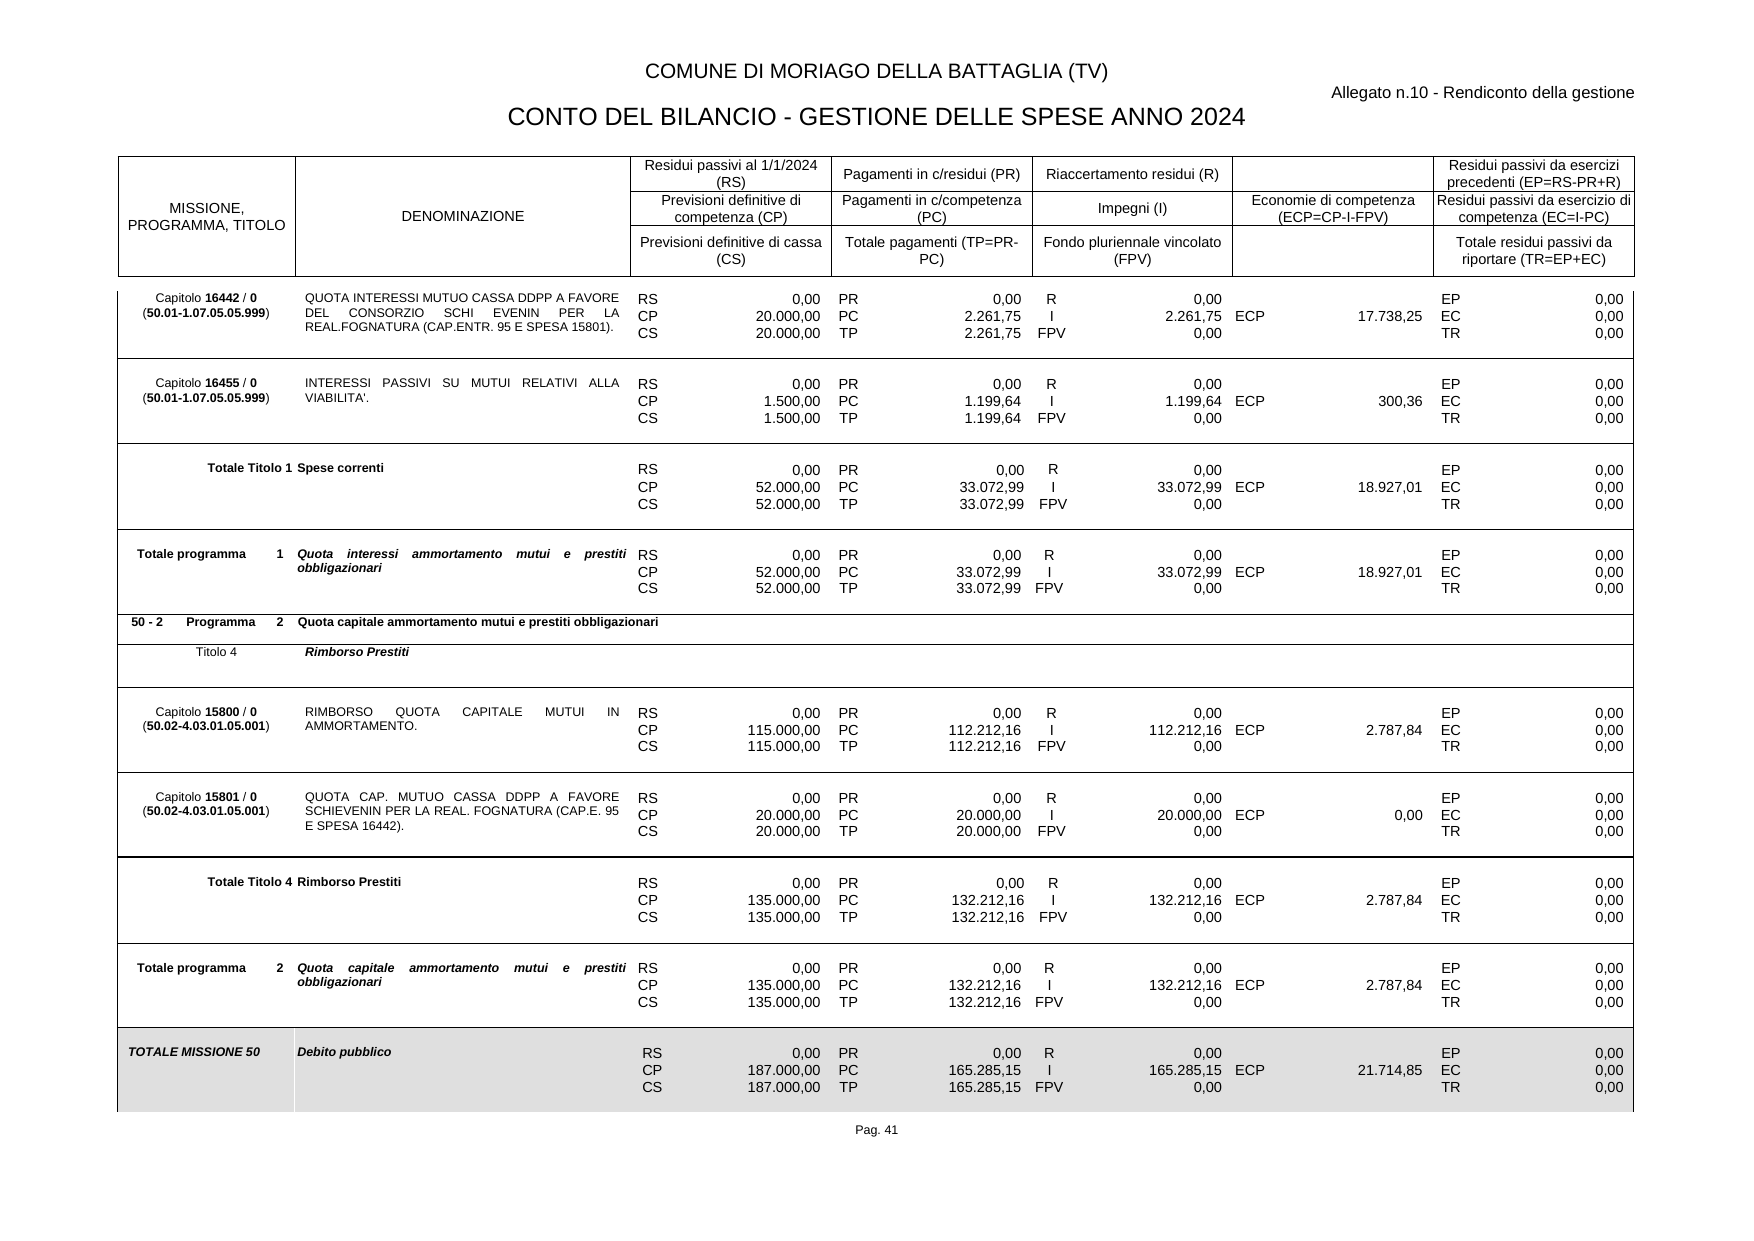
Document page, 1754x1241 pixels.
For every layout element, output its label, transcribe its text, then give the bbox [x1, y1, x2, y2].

table_cell [118, 773, 294, 789]
table_cell [630, 773, 665, 789]
table_cell TR [1433, 580, 1468, 597]
table_cell FPV [1031, 325, 1072, 341]
table_cell TR [1433, 909, 1468, 926]
table_cell 165.285,15 [866, 1062, 1031, 1079]
table_cell [630, 341, 665, 358]
table_cell [1232, 909, 1268, 926]
table_cell RS [630, 291, 665, 308]
table_cell [1268, 597, 1433, 614]
table_cell PC [831, 308, 866, 324]
table_cell 135.000,00 [665, 977, 831, 994]
table_cell PR [831, 705, 866, 721]
table_cell [1268, 580, 1433, 597]
table_cell Rimborso Prestiti [295, 645, 1633, 687]
table_cell [1232, 547, 1268, 563]
table_cell 135.000,00 [665, 909, 831, 926]
table_cell Capitolo 15801 / 0 (50.02-4.03.01.05.001) [118, 789, 294, 856]
table_cell TP [831, 409, 866, 426]
table_cell [1232, 495, 1268, 512]
table_cell FPV [1031, 994, 1067, 1011]
table_cell [1072, 512, 1232, 529]
table_cell [1031, 773, 1072, 789]
table_cell [630, 1095, 674, 1112]
table_cell 0,00 [1067, 994, 1232, 1011]
table_cell EP [1433, 1045, 1468, 1062]
table_cell R [1031, 789, 1072, 806]
table_cell [866, 1011, 1031, 1027]
table_cell 0,00 [1072, 325, 1232, 341]
table_cell [831, 341, 866, 358]
table_cell 20.000,00 [866, 806, 1031, 823]
table_cell 0,00 [1468, 308, 1633, 324]
table_cell ECP [1232, 393, 1268, 409]
table_cell [295, 688, 630, 704]
table_cell 0,00 [665, 789, 831, 806]
table_cell 1.199,64 [866, 393, 1031, 409]
table_cell EP [1433, 376, 1468, 393]
table_cell 0,00 [665, 461, 831, 478]
table_cell I [1035, 479, 1072, 495]
table_cell 0,00 [1468, 1062, 1633, 1079]
table_cell [265, 530, 294, 547]
table_cell [665, 597, 831, 614]
table_cell 0,00 [1468, 789, 1633, 806]
table_cell 0,00 [1468, 1079, 1633, 1095]
table_cell [1232, 944, 1268, 960]
table_cell 0,00 [1072, 409, 1232, 426]
table_cell [665, 530, 831, 547]
table_cell PR [831, 874, 866, 892]
table_cell PR [831, 547, 866, 563]
table_cell [665, 444, 831, 461]
table_cell [1232, 840, 1268, 856]
table_cell EC [1433, 479, 1468, 495]
table_cell [866, 926, 1034, 942]
table_cell 0,00 [1468, 564, 1633, 580]
table_cell [1268, 409, 1433, 426]
table_cell [1031, 359, 1072, 376]
table_cell 112.212,16 [1072, 721, 1232, 738]
table_cell [1468, 1095, 1633, 1112]
table_cell 0,00 [665, 547, 831, 563]
table_cell [831, 755, 866, 772]
table_cell 135.000,00 [665, 994, 831, 1011]
table_cell [1433, 444, 1468, 461]
table_cell [866, 944, 1031, 960]
table_cell R [1031, 960, 1067, 977]
table_cell TP [831, 1079, 866, 1095]
table_cell QUOTA INTERESSI MUTUO CASSA DDPP A FAVORE DEL CONSORZIO SCHI EVENIN PER LA REAL.FOGNATURA (CAP.ENTR. 95 E SPESA 15801). [295, 291, 630, 358]
table_cell EC [1433, 393, 1468, 409]
table_cell I [1031, 308, 1072, 324]
table_cell FPV [1031, 1079, 1067, 1095]
table_cell [1035, 512, 1072, 529]
table_cell PR [831, 461, 866, 478]
table_cell ECP [1232, 308, 1268, 324]
table_cell TR [1433, 409, 1468, 426]
table_cell FPV [1031, 580, 1067, 597]
table_cell CS [630, 909, 665, 926]
table_cell [1232, 409, 1268, 426]
table_cell [1268, 688, 1433, 704]
table_cell [1468, 755, 1633, 772]
table_cell [1072, 359, 1232, 376]
table_cell 132.212,16 [866, 892, 1034, 909]
table_cell CP [630, 308, 665, 324]
table_cell [265, 944, 294, 960]
table_cell [831, 944, 866, 960]
table_cell [1268, 495, 1433, 512]
table_cell [1031, 944, 1067, 960]
table_cell [1072, 341, 1232, 358]
table_cell FPV [1035, 495, 1072, 512]
table_cell [1035, 926, 1072, 942]
table_cell [831, 1028, 866, 1045]
table_cell 0,00 [1468, 823, 1633, 840]
table_cell CP [630, 564, 665, 580]
table_cell Quota capitale ammortamento mutui e prestiti obbligazionari [295, 960, 630, 1027]
table_cell [1268, 376, 1433, 393]
table_cell 112.212,16 [866, 721, 1031, 738]
table_cell 165.285,15 [866, 1079, 1031, 1095]
table_cell [1031, 426, 1072, 443]
table_cell 0,00 [1468, 705, 1633, 721]
table_cell ECP [1232, 564, 1268, 580]
table_cell TP [831, 325, 866, 341]
table_cell TOTALE MISSIONE 50 [118, 1045, 294, 1112]
table_cell [665, 426, 831, 443]
table_cell [866, 341, 1031, 358]
table_cell 0,00 [1468, 393, 1633, 409]
table_cell [1468, 597, 1633, 614]
table_cell [118, 688, 294, 704]
table_cell 132.212,16 [866, 977, 1031, 994]
table_cell 0,00 [866, 547, 1031, 563]
table_cell 33.072,99 [866, 495, 1034, 512]
table_cell [1031, 530, 1067, 547]
table_cell [1232, 960, 1268, 977]
table_cell EP [1433, 874, 1468, 892]
table_cell [831, 840, 866, 856]
table_cell [1468, 512, 1633, 529]
table_cell [1232, 858, 1268, 874]
table_cell Capitolo 16442 / 0 (50.01-1.07.05.05.999) [118, 291, 294, 358]
table_cell TR [1433, 994, 1468, 1011]
table_cell 2.787,84 [1268, 721, 1433, 738]
table_cell [1268, 547, 1433, 563]
table_cell [1232, 359, 1268, 376]
table_cell RS [630, 789, 665, 806]
table_cell CS [630, 823, 665, 840]
table_cell [118, 530, 265, 547]
table_cell [1072, 926, 1232, 942]
table_cell [1468, 944, 1633, 960]
table_cell INTERESSI PASSIVI SU MUTUI RELATIVI ALLA VIABILITA'. [295, 376, 630, 443]
table_cell I [1031, 721, 1072, 738]
table_cell CP [630, 479, 665, 495]
table_cell [1072, 755, 1232, 772]
table_cell [866, 755, 1031, 772]
table_cell [665, 359, 831, 376]
table_cell 0,00 [1468, 738, 1633, 755]
table_cell 0,00 [866, 960, 1031, 977]
table_cell 0,00 [1468, 960, 1633, 977]
table_cell [1268, 755, 1433, 772]
table_cell [1268, 789, 1433, 806]
table_cell [1232, 512, 1268, 529]
table_cell TR [1433, 738, 1468, 755]
table_cell [1067, 530, 1232, 547]
table_cell ECP [1232, 1062, 1268, 1079]
table_cell [665, 512, 831, 529]
table_cell [831, 530, 866, 547]
table_cell 187.000,00 [674, 1079, 831, 1095]
table_cell FPV [1031, 409, 1072, 426]
table_cell 0,00 [1468, 291, 1633, 308]
table_cell CP [630, 892, 665, 909]
table_cell [1031, 755, 1072, 772]
table_cell [1433, 1011, 1468, 1027]
table_cell [1268, 840, 1433, 856]
table_cell [1468, 444, 1633, 461]
table_cell 33.072,99 [1067, 564, 1232, 580]
table_cell [1433, 926, 1468, 942]
table_cell [866, 858, 1034, 874]
table_cell [1433, 1095, 1468, 1112]
table_cell [118, 359, 294, 376]
table_cell 52.000,00 [665, 479, 831, 495]
table_cell [1067, 1011, 1232, 1027]
table_cell [1433, 426, 1468, 443]
table_cell 112.212,16 [866, 738, 1031, 755]
table_cell Totale programma [118, 547, 265, 614]
table_cell CP [630, 806, 665, 823]
table_cell I [1031, 1062, 1067, 1079]
table_cell Totale Titolo 1 [118, 461, 294, 529]
table_cell [1268, 874, 1433, 892]
table_cell [665, 1011, 831, 1027]
table_cell [1468, 341, 1633, 358]
table_cell [1232, 597, 1268, 614]
table_cell [1268, 512, 1433, 529]
table_cell 1.500,00 [665, 409, 831, 426]
table_cell CS [630, 738, 665, 755]
table_cell PR [831, 960, 866, 977]
table_cell 0,00 [1468, 721, 1633, 738]
table_cell Rimborso Prestiti [295, 874, 630, 942]
table_cell [630, 1028, 674, 1045]
table_cell EP [1433, 789, 1468, 806]
table_cell TP [831, 495, 866, 512]
table_cell 33.072,99 [1072, 479, 1232, 495]
table_cell CS [630, 409, 665, 426]
table_cell CS [630, 325, 665, 341]
table_cell [1268, 444, 1433, 461]
table_cell Titolo 4 [118, 645, 294, 687]
table_cell TP [831, 580, 866, 597]
table_cell 0,00 [1468, 325, 1633, 341]
table_cell 0,00 [1072, 705, 1232, 721]
table_cell 0,00 [1067, 1045, 1232, 1062]
table_cell 2.261,75 [866, 308, 1031, 324]
table_cell [1468, 530, 1633, 547]
table_cell [1268, 325, 1433, 341]
table_cell [831, 359, 866, 376]
table_cell 132.212,16 [1067, 977, 1232, 994]
table_cell [1232, 926, 1268, 942]
table_cell [295, 444, 630, 461]
table_cell I [1031, 977, 1067, 994]
table_cell [1031, 688, 1072, 704]
table_cell [866, 773, 1031, 789]
table_cell CP [630, 721, 665, 738]
table_cell [1268, 705, 1433, 721]
table_cell TR [1433, 823, 1468, 840]
table_cell 21.714,85 [1268, 1062, 1433, 1079]
table_cell [295, 1028, 630, 1045]
table_cell 165.285,15 [1067, 1062, 1232, 1079]
table_cell [866, 1028, 1031, 1045]
table_cell [1468, 359, 1633, 376]
table_cell [866, 597, 1031, 614]
table_cell I [1035, 892, 1072, 909]
table_cell [1035, 444, 1072, 461]
table_cell ECP [1232, 806, 1268, 823]
table_cell 0,00 [1468, 495, 1633, 512]
table_cell 0,00 [674, 1045, 831, 1062]
table_cell 20.000,00 [665, 325, 831, 341]
table_cell [1268, 823, 1433, 840]
table_cell [1232, 789, 1268, 806]
table_cell [1268, 960, 1433, 977]
table_cell 0,00 [665, 705, 831, 721]
table_cell 115.000,00 [665, 738, 831, 755]
table_cell [1067, 1095, 1232, 1112]
table_cell EC [1433, 721, 1468, 738]
table_cell [1031, 840, 1072, 856]
table_cell [1031, 1028, 1067, 1045]
table_cell [1067, 944, 1232, 960]
table_cell [831, 512, 866, 529]
table_cell [1433, 773, 1468, 789]
table_cell TR [1433, 1079, 1468, 1095]
table_cell 132.212,16 [866, 994, 1031, 1011]
table_cell [1433, 1028, 1468, 1045]
table_cell [866, 426, 1031, 443]
table_cell [1072, 840, 1232, 856]
table_cell [295, 944, 630, 960]
table_cell [1232, 755, 1268, 772]
table_cell EC [1433, 564, 1468, 580]
table_cell [1268, 426, 1433, 443]
table_cell TP [831, 738, 866, 755]
table_cell 20.000,00 [866, 823, 1031, 840]
table_cell PC [831, 1062, 866, 1079]
table_cell [665, 341, 831, 358]
table_cell TP [831, 994, 866, 1011]
table_cell [1268, 738, 1433, 755]
table_cell [674, 1095, 831, 1112]
table_cell EC [1433, 806, 1468, 823]
table_cell 20.000,00 [665, 308, 831, 324]
table_cell 0,00 [665, 291, 831, 308]
table_cell Capitolo 15800 / 0 (50.02-4.03.01.05.001) [118, 705, 294, 772]
table_cell [630, 530, 665, 547]
table_cell 0,00 [1072, 789, 1232, 806]
table_cell I [1031, 564, 1067, 580]
table_cell 0,00 [1067, 960, 1232, 977]
table_cell [630, 688, 665, 704]
table_cell [295, 530, 630, 547]
table_cell [831, 688, 866, 704]
table_cell 0,00 [1468, 580, 1633, 597]
table_cell R [1031, 705, 1072, 721]
table_cell TR [1433, 325, 1468, 341]
table_cell 2.261,75 [866, 325, 1031, 341]
table_cell [831, 597, 866, 614]
table_cell [118, 444, 294, 461]
table_cell 0,00 [1468, 994, 1633, 1011]
table_cell 1.500,00 [665, 393, 831, 409]
table_cell 0,00 [1072, 738, 1232, 755]
table_cell [866, 444, 1034, 461]
table_cell [1031, 1011, 1067, 1027]
table_cell [1232, 705, 1268, 721]
table_cell [831, 773, 866, 789]
table_cell Capitolo 16455 / 0 (50.01-1.07.05.05.999) [118, 376, 294, 443]
table_cell [295, 858, 630, 874]
table_cell ECP [1232, 977, 1268, 994]
table_cell [1433, 755, 1468, 772]
table_cell [665, 858, 831, 874]
table_cell [1067, 597, 1232, 614]
table_cell [1035, 858, 1072, 874]
table_cell 0,00 [1072, 823, 1232, 840]
table_cell [665, 926, 831, 942]
table_cell [1232, 444, 1268, 461]
table_cell 0,00 [1468, 461, 1633, 478]
table_cell [665, 840, 831, 856]
table_cell 18.927,01 [1268, 479, 1433, 495]
table_cell [1468, 840, 1633, 856]
table_cell [831, 926, 866, 942]
table_cell [1433, 512, 1468, 529]
table_cell [665, 688, 831, 704]
table_cell 33.072,99 [866, 580, 1031, 597]
table_cell PR [831, 1045, 866, 1062]
table_cell [1072, 426, 1232, 443]
table_cell 20.000,00 [665, 823, 831, 840]
table_cell 132.212,16 [1072, 892, 1232, 909]
table_cell [1072, 773, 1232, 789]
table_cell R [1031, 1045, 1067, 1062]
table_cell [866, 840, 1031, 856]
table_cell [1468, 426, 1633, 443]
table_cell RS [630, 547, 665, 563]
table_cell [1232, 688, 1268, 704]
table_cell 132.212,16 [866, 909, 1034, 926]
table_cell [1268, 1011, 1433, 1027]
table_cell [1232, 461, 1268, 478]
table_cell [1433, 359, 1468, 376]
table_cell [1268, 926, 1433, 942]
table_cell Totale Titolo 4 [118, 874, 294, 942]
table_cell [1268, 359, 1433, 376]
table_cell CS [630, 994, 665, 1011]
table_cell [630, 858, 665, 874]
table_cell [1468, 858, 1633, 874]
table_cell 1 [265, 547, 294, 614]
table_cell [1433, 530, 1468, 547]
table_cell 33.072,99 [866, 564, 1031, 580]
table_cell 0,00 [1468, 376, 1633, 393]
table_cell [630, 944, 665, 960]
table_cell EC [1433, 1062, 1468, 1079]
table_cell CP [630, 977, 665, 994]
table_cell EP [1433, 960, 1468, 977]
table_cell 2.787,84 [1268, 892, 1433, 909]
table_cell [295, 773, 630, 789]
table_cell PC [831, 479, 866, 495]
table_cell 20.000,00 [1072, 806, 1232, 823]
table_cell ECP [1232, 721, 1268, 738]
table_cell [1031, 1095, 1067, 1112]
table_cell 0,00 [1072, 874, 1232, 892]
table_cell 0,00 [1468, 806, 1633, 823]
table_cell PC [831, 977, 866, 994]
table_cell [1268, 530, 1433, 547]
table_cell [831, 426, 866, 443]
table_cell 2.787,84 [1268, 977, 1433, 994]
table_cell FPV [1031, 823, 1072, 840]
table_cell [1031, 597, 1067, 614]
table_cell [1232, 874, 1268, 892]
table_cell 2 [265, 960, 294, 1027]
table_cell [1232, 1045, 1268, 1062]
table_cell [866, 512, 1034, 529]
table_cell [1433, 840, 1468, 856]
table_cell [1268, 773, 1433, 789]
table_cell [1232, 530, 1268, 547]
table_cell EP [1433, 547, 1468, 563]
table_cell 33.072,99 [866, 479, 1034, 495]
table_cell [1232, 325, 1268, 341]
table_cell RS [630, 1045, 674, 1062]
table_cell RS [630, 705, 665, 721]
table_cell CS [630, 580, 665, 597]
table_cell EC [1433, 308, 1468, 324]
table_cell 0,00 [1072, 495, 1232, 512]
table_cell [831, 1011, 866, 1027]
table_cell CS [630, 495, 665, 512]
table_cell [630, 840, 665, 856]
table_cell 0,00 [866, 789, 1031, 806]
table_cell [1433, 341, 1468, 358]
table_cell PR [831, 789, 866, 806]
table_cell [118, 1028, 294, 1045]
table_cell 0,00 [1468, 874, 1633, 892]
table_cell CS [630, 1079, 674, 1095]
table_cell Quota capitale ammortamento mutui e prestiti obbligazionari [295, 615, 1633, 643]
table_cell [1067, 1028, 1232, 1045]
table_cell RS [630, 376, 665, 393]
table_cell 2 [265, 615, 294, 643]
table_cell [1468, 926, 1633, 942]
table_cell FPV [1035, 909, 1072, 926]
table_cell 1.199,64 [1072, 393, 1232, 409]
table_cell 0,00 [665, 376, 831, 393]
table_cell FPV [1031, 738, 1072, 755]
table_cell [1268, 1028, 1433, 1045]
table_cell CP [630, 393, 665, 409]
table_cell 0,00 [1072, 909, 1232, 926]
table_cell [118, 858, 294, 874]
table_cell EP [1433, 705, 1468, 721]
table_cell [1468, 1028, 1633, 1045]
table_cell 18.927,01 [1268, 564, 1433, 580]
table_cell 0,00 [1468, 892, 1633, 909]
table_cell [1268, 341, 1433, 358]
table_cell 0,00 [1067, 547, 1232, 563]
table_cell PC [831, 806, 866, 823]
table_cell 0,00 [665, 960, 831, 977]
table_cell [866, 530, 1031, 547]
table_cell [630, 1011, 665, 1027]
table_cell [1268, 994, 1433, 1011]
table_cell [674, 1028, 831, 1045]
table_cell R [1035, 461, 1072, 478]
table_cell EP [1433, 461, 1468, 478]
table_cell [1031, 341, 1072, 358]
table_cell Debito pubblico [295, 1045, 630, 1112]
table_cell [295, 359, 630, 376]
table_cell 115.000,00 [665, 721, 831, 738]
table_cell [630, 926, 665, 942]
table_cell [1232, 1095, 1268, 1112]
table_cell 0,00 [1468, 1045, 1633, 1062]
table_cell ECP [1232, 892, 1268, 909]
table_cell I [1031, 393, 1072, 409]
table_cell 2.261,75 [1072, 308, 1232, 324]
table_cell Quota interessi ammortamento mutui e prestiti obbligazionari [295, 547, 630, 614]
table_cell EC [1433, 977, 1468, 994]
table_cell [630, 426, 665, 443]
table_cell RS [630, 874, 665, 892]
table_cell 0,00 [1468, 547, 1633, 563]
table_cell 300,36 [1268, 393, 1433, 409]
table_cell TP [831, 909, 866, 926]
table_cell 0,00 [1072, 291, 1232, 308]
table_cell [630, 755, 665, 772]
table_cell EP [1433, 291, 1468, 308]
table_cell [1232, 738, 1268, 755]
table_cell 135.000,00 [665, 892, 831, 909]
table_cell QUOTA CAP. MUTUO CASSA DDPP A FAVORE SCHIEVENIN PER LA REAL. FOGNATURA (CAP.E. 95 E SPESA 16442). [295, 789, 630, 856]
table_cell R [1035, 874, 1072, 892]
table_cell RS [630, 960, 665, 977]
table_cell 0,00 [866, 461, 1034, 478]
table_cell [1232, 426, 1268, 443]
table_cell [1268, 1095, 1433, 1112]
table_cell 52.000,00 [665, 564, 831, 580]
table_cell 0,00 [1468, 409, 1633, 426]
table_cell [1268, 1045, 1433, 1062]
table_cell [1268, 1079, 1433, 1095]
table_cell [665, 773, 831, 789]
table_cell [1072, 858, 1232, 874]
table_cell [1232, 773, 1268, 789]
table_cell [1268, 858, 1433, 874]
table_cell [831, 1095, 866, 1112]
table_cell Spese correnti [295, 461, 630, 529]
table_cell PC [831, 892, 866, 909]
table_cell EC [1433, 892, 1468, 909]
table_cell I [1031, 806, 1072, 823]
table_cell [630, 444, 665, 461]
table_cell 17.738,25 [1268, 308, 1433, 324]
table_cell ECP [1232, 479, 1268, 495]
table_cell [630, 512, 665, 529]
table_cell [831, 444, 866, 461]
table_cell [1232, 291, 1268, 308]
table_cell 52.000,00 [665, 580, 831, 597]
table_cell 0,00 [866, 1045, 1031, 1062]
table_cell [665, 944, 831, 960]
table_cell PC [831, 393, 866, 409]
table_cell PC [831, 721, 866, 738]
table_cell [1232, 1028, 1268, 1045]
table_cell [630, 359, 665, 376]
table_cell [1072, 444, 1232, 461]
table_cell TR [1433, 495, 1468, 512]
table_cell PR [831, 376, 866, 393]
table_cell 0,00 [1468, 977, 1633, 994]
table_cell PR [831, 291, 866, 308]
table_cell 0,00 [866, 376, 1031, 393]
table_cell [1433, 597, 1468, 614]
table_cell RIMBORSO QUOTA CAPITALE MUTUI IN AMMORTAMENTO. [295, 705, 630, 772]
table_cell [1232, 580, 1268, 597]
table_cell 50 - 2 [118, 615, 176, 643]
table_cell Totale programma [118, 960, 265, 1027]
table_cell [1268, 944, 1433, 960]
table_cell [1232, 823, 1268, 840]
table_cell CP [630, 1062, 674, 1079]
table_cell 52.000,00 [665, 495, 831, 512]
table_cell 0,00 [1072, 461, 1232, 478]
table_cell [665, 755, 831, 772]
table_cell [1468, 688, 1633, 704]
table_cell 0,00 [1268, 806, 1433, 823]
table_cell 0,00 [866, 705, 1031, 721]
table_cell [1468, 773, 1633, 789]
table_cell 0,00 [1468, 479, 1633, 495]
table_cell TP [831, 823, 866, 840]
table_cell [866, 359, 1031, 376]
table_cell [1433, 944, 1468, 960]
table_cell 1.199,64 [866, 409, 1031, 426]
table_cell 0,00 [1067, 580, 1232, 597]
table_cell [866, 688, 1031, 704]
table_cell [1072, 688, 1232, 704]
table_cell Programma [176, 615, 265, 643]
table_cell R [1031, 291, 1072, 308]
table_cell [831, 858, 866, 874]
table_cell [630, 597, 665, 614]
table_cell [1232, 341, 1268, 358]
table_cell 0,00 [1067, 1079, 1232, 1095]
table_cell 0,00 [866, 291, 1031, 308]
table_cell 0,00 [665, 874, 831, 892]
table_cell [1268, 461, 1433, 478]
table_cell [1433, 688, 1468, 704]
table_cell [1232, 994, 1268, 1011]
table_cell [1268, 291, 1433, 308]
table_cell [1268, 909, 1433, 926]
table_cell 0,00 [1072, 376, 1232, 393]
table_cell [1433, 858, 1468, 874]
table_cell 0,00 [1468, 909, 1633, 926]
table_cell R [1031, 547, 1067, 563]
table_cell [118, 944, 265, 960]
table_cell PC [831, 564, 866, 580]
table_cell 187.000,00 [674, 1062, 831, 1079]
table_cell 0,00 [866, 874, 1034, 892]
table_cell [1232, 376, 1268, 393]
table_cell [866, 1095, 1031, 1112]
table_cell R [1031, 376, 1072, 393]
table_cell 20.000,00 [665, 806, 831, 823]
table_cell [1468, 1011, 1633, 1027]
table_cell [1232, 1011, 1268, 1027]
table_cell RS [630, 461, 665, 478]
table_cell [1232, 1079, 1268, 1095]
